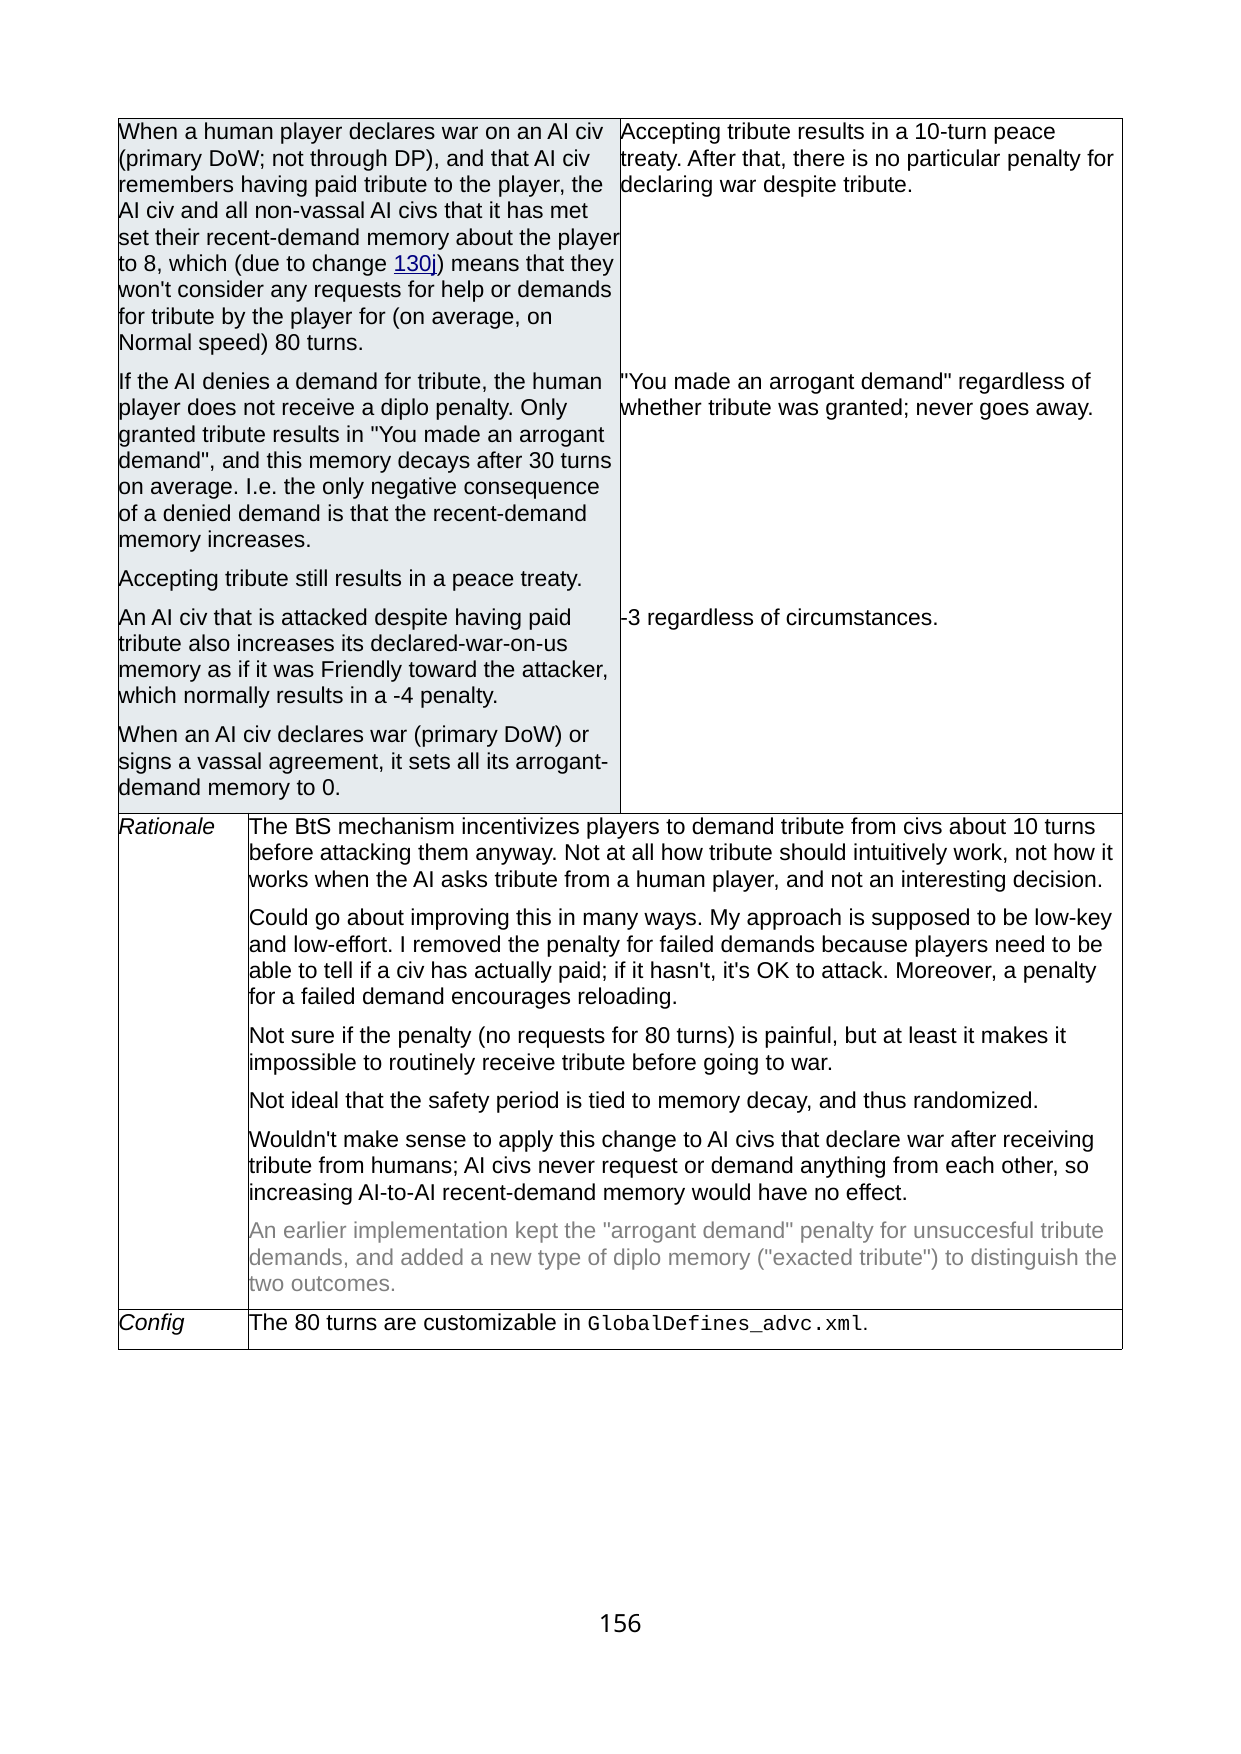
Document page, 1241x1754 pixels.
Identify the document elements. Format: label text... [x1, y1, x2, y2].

table_cell Rationale [119, 814, 248, 1309]
table_cell The 80 turns are customizable in GlobalDefines_advc.xml. [249, 1310, 1122, 1349]
table_cell When a human player declares war on an AI civ (primary DoW; not through DP), and that AI civ remembers having paid tribute to the player, the AI civ and all non-vassal AI civs that it has met set their recent-demand memory about the player to 8, which (due to change 130j) means that they won't consider any requests for help or demands for tribute by the player for (on average, on Normal speed) 80 turns. If the AI denies a demand for tribute, the human player does not receive a diplo penalty. Only granted tribute results in "You made an arrogant demand", and this memory decays after 30 turns on average. I.e. the only negative consequence of a denied demand is that the recent-demand memory increases. Accepting tribute still results in a peace treaty. An AI civ that is attacked despite having paid tribute also increases its declared-war-on-us memory as if it was Friendly toward the attacker, which normally results in a -4 penalty. When an AI civ declares war (primary DoW) or signs a vassal agreement, it sets all its arrogant-demand memory to 0. [119, 119, 620, 813]
table_cell Config [119, 1310, 248, 1349]
table_cell Accepting tribute results in a 10-turn peace treaty. After that, there is no particular penalty for declaring war despite tribute. "You made an arrogant demand" regardless of whether tribute was granted; never goes away. -3 regardless of circumstances. [621, 119, 1122, 813]
table_cell The BtS mechanism incentivizes players to demand tribute from civs about 10 turns before attacking them anyway. Not at all how tribute should intuitively work, not how it works when the AI asks tribute from a human player, and not an interesting decision. Could go about improving this in many ways. My approach is supposed to be low-key and low-effort. I removed the penalty for failed demands because players need to be able to tell if a civ has actually paid; if it hasn't, it's OK to attack. Moreover, a penalty for a failed demand encourages reloading. Not sure if the penalty (no requests for 80 turns) is painful, but at least it makes it impossible to routinely receive tribute before going to war. Not ideal that the safety period is tied to memory decay, and thus randomized. Wouldn't make sense to apply this change to AI civs that declare war after receiving tribute from humans; AI civs never request or demand anything from each other, so increasing AI-to-AI recent-demand memory would have no effect. An earlier implementation kept the "arrogant demand" penalty for unsuccesful tribute demands, and added a new type of diplo memory ("exacted tribute") to distinguish the two outcomes. [249, 814, 1122, 1309]
